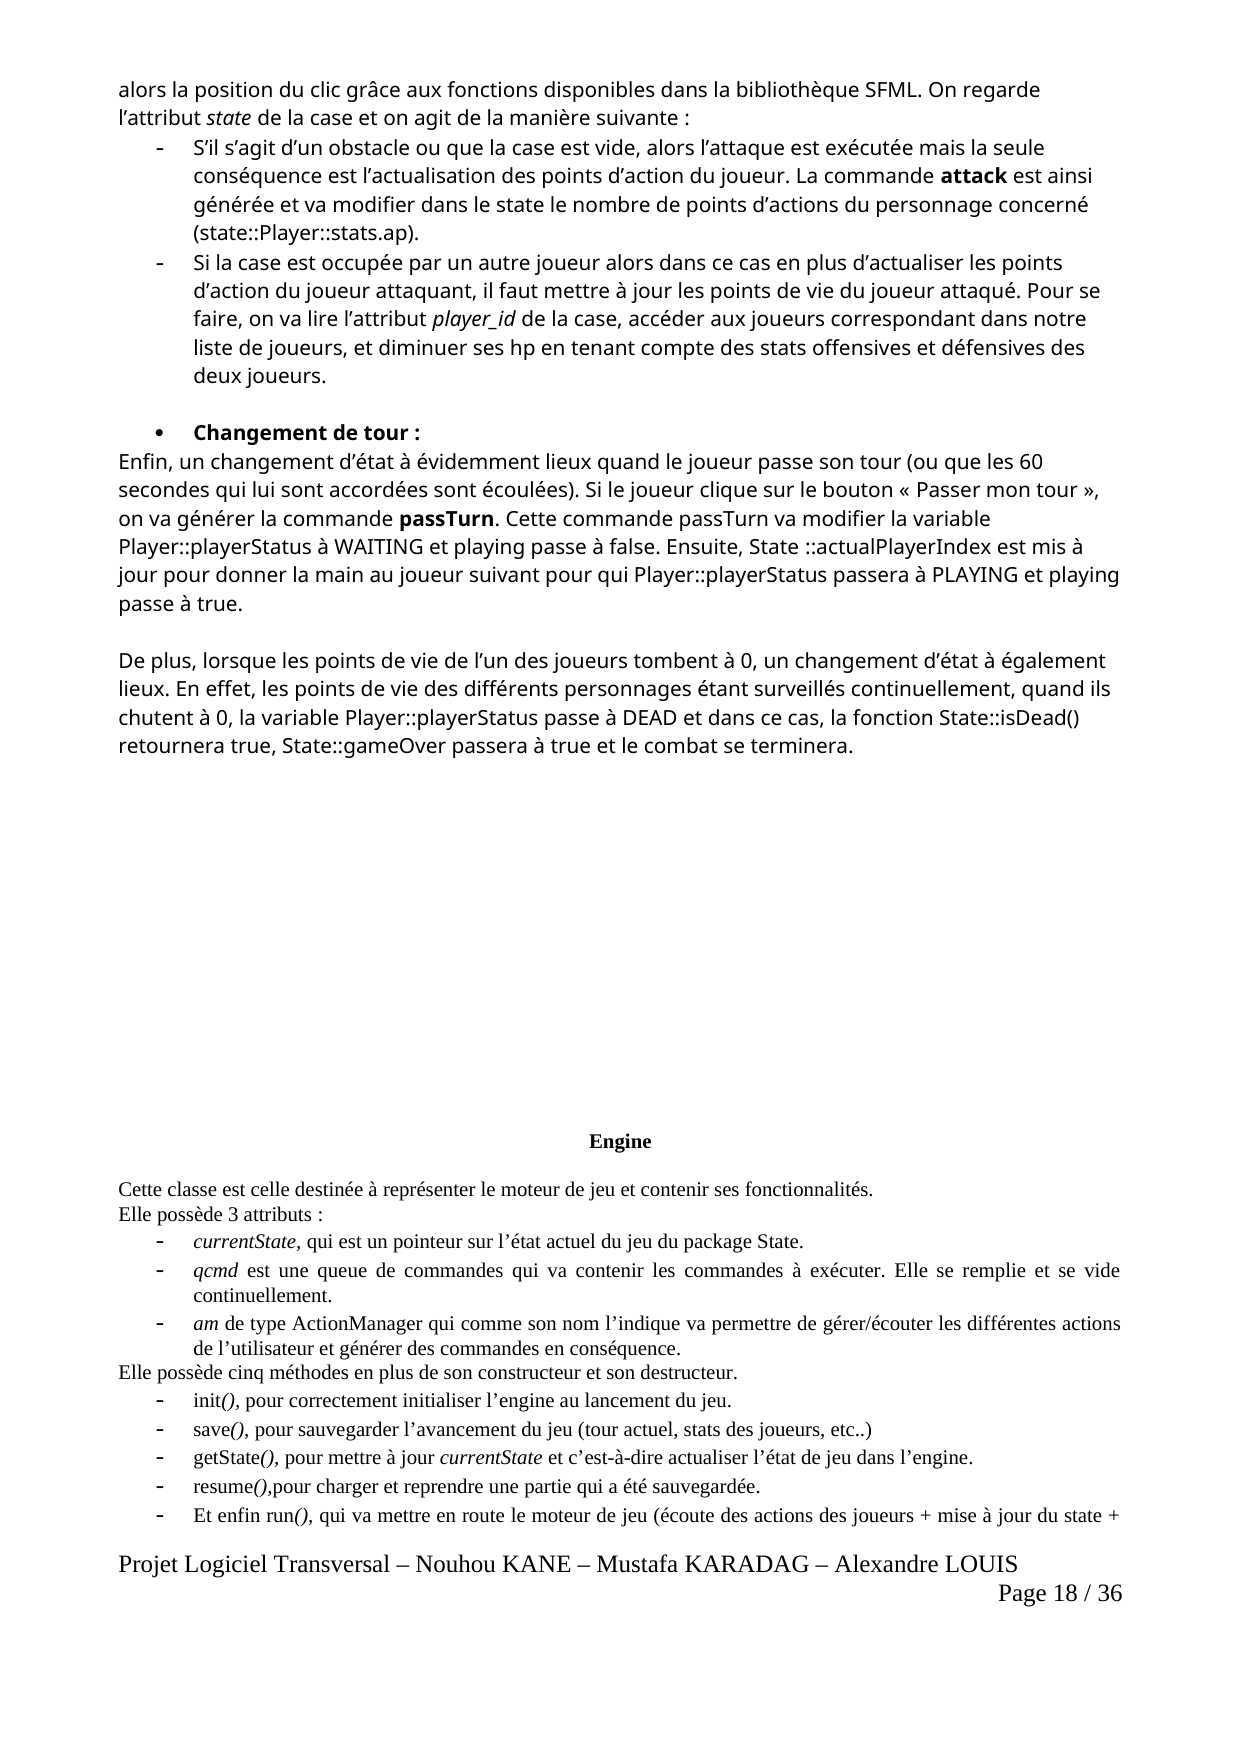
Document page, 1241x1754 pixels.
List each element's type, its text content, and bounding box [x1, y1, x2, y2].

text Elle possède cinq méthodes en plus de son constructeur et son destructeur. [118, 1360, 1122, 1384]
list qcmd est une queue de commandes qui va contenir les commandes à exécuter. Elle se remplie et se vide continuellement. [156, 1254, 1122, 1307]
list am de type ActionManager qui comme son nom l’indique va permettre de gérer/écouter les différentes actions de l’utilisateur et générer des commandes en conséquence. [156, 1307, 1122, 1360]
list save(), pour sauvegarder l’avancement du jeu (tour actuel, stats des joueurs, etc..) [156, 1413, 1122, 1441]
text Cette classe est celle destinée à représenter le moteur de jeu et contenir ses fonctionnalités. [118, 1177, 1122, 1201]
text Engine [118, 1129, 1122, 1153]
list S’il s’agit d’un obstacle ou que la case est vide, alors l’attaque est exécutée mais la seule conséquence est l’actualisation des points d’action du joueur. La commande attack est ainsi générée et va modifier dans le state le nombre de points d’actions du personnage concerné (state::Player::stats.ap). [156, 132, 1122, 247]
text alors la position du clic grâce aux fonctions disponibles dans la bibliothèque SFML. On regarde l’attribut state de la case et on agit de la manière suivante : [118, 75, 1122, 132]
list currentState, qui est un pointeur sur l’état actuel du jeu du package State. [156, 1226, 1122, 1254]
list Changement de tour : [156, 418, 1122, 447]
list Et enfin run(), qui va mettre en route le moteur de jeu (écoute des actions des joueurs + mise à jour du state + [156, 1499, 1122, 1528]
list Si la case est occupée par un autre joueur alors dans ce cas en plus d’actualiser les points d’action du joueur attaquant, il faut mettre à jour les points de vie du joueur attaqué. Pour se faire, on va lire l’attribut player_id de la case, accéder aux joueurs correspondant dans notre liste de joueurs, et diminuer ses hp en tenant compte des stats offensives et défensives des deux joueurs. [156, 247, 1122, 390]
list resume(),pour charger et reprendre une partie qui a été sauvegardée. [156, 1470, 1122, 1499]
list init(), pour correctement initialiser l’engine au lancement du jeu. [156, 1384, 1122, 1413]
text De plus, lorsque les points de vie de l’un des joueurs tombent à 0, un changement d’état à également lieux. En effet, les points de vie des différents personnages étant surveillés continuellement, quand ils chutent à 0, la variable Player::playerStatus passe à DEAD et dans ce cas, la fonction State::isDead() retournera true, State::gameOver passera à true et le combat se terminera. [118, 646, 1122, 759]
list getState(), pour mettre à jour currentState et c’est-à-dire actualiser l’état de jeu dans l’engine. [156, 1441, 1122, 1470]
text Enfin, un changement d’état à évidemment lieux quand le joueur passe son tour (ou que les 60 secondes qui lui sont accordées sont écoulées). Si le joueur clique sur le bouton « Passer mon tour », on va générer la commande passTurn. Cette commande passTurn va modifier la variable Player::playerStatus à WAITING et playing passe à false. Ensuite, State ::actualPlayerIndex est mis à jour pour donner la main au joueur suivant pour qui Player::playerStatus passera à PLAYING et playing passe à true. [118, 447, 1122, 617]
text Elle possède 3 attributs : [118, 1201, 1122, 1226]
